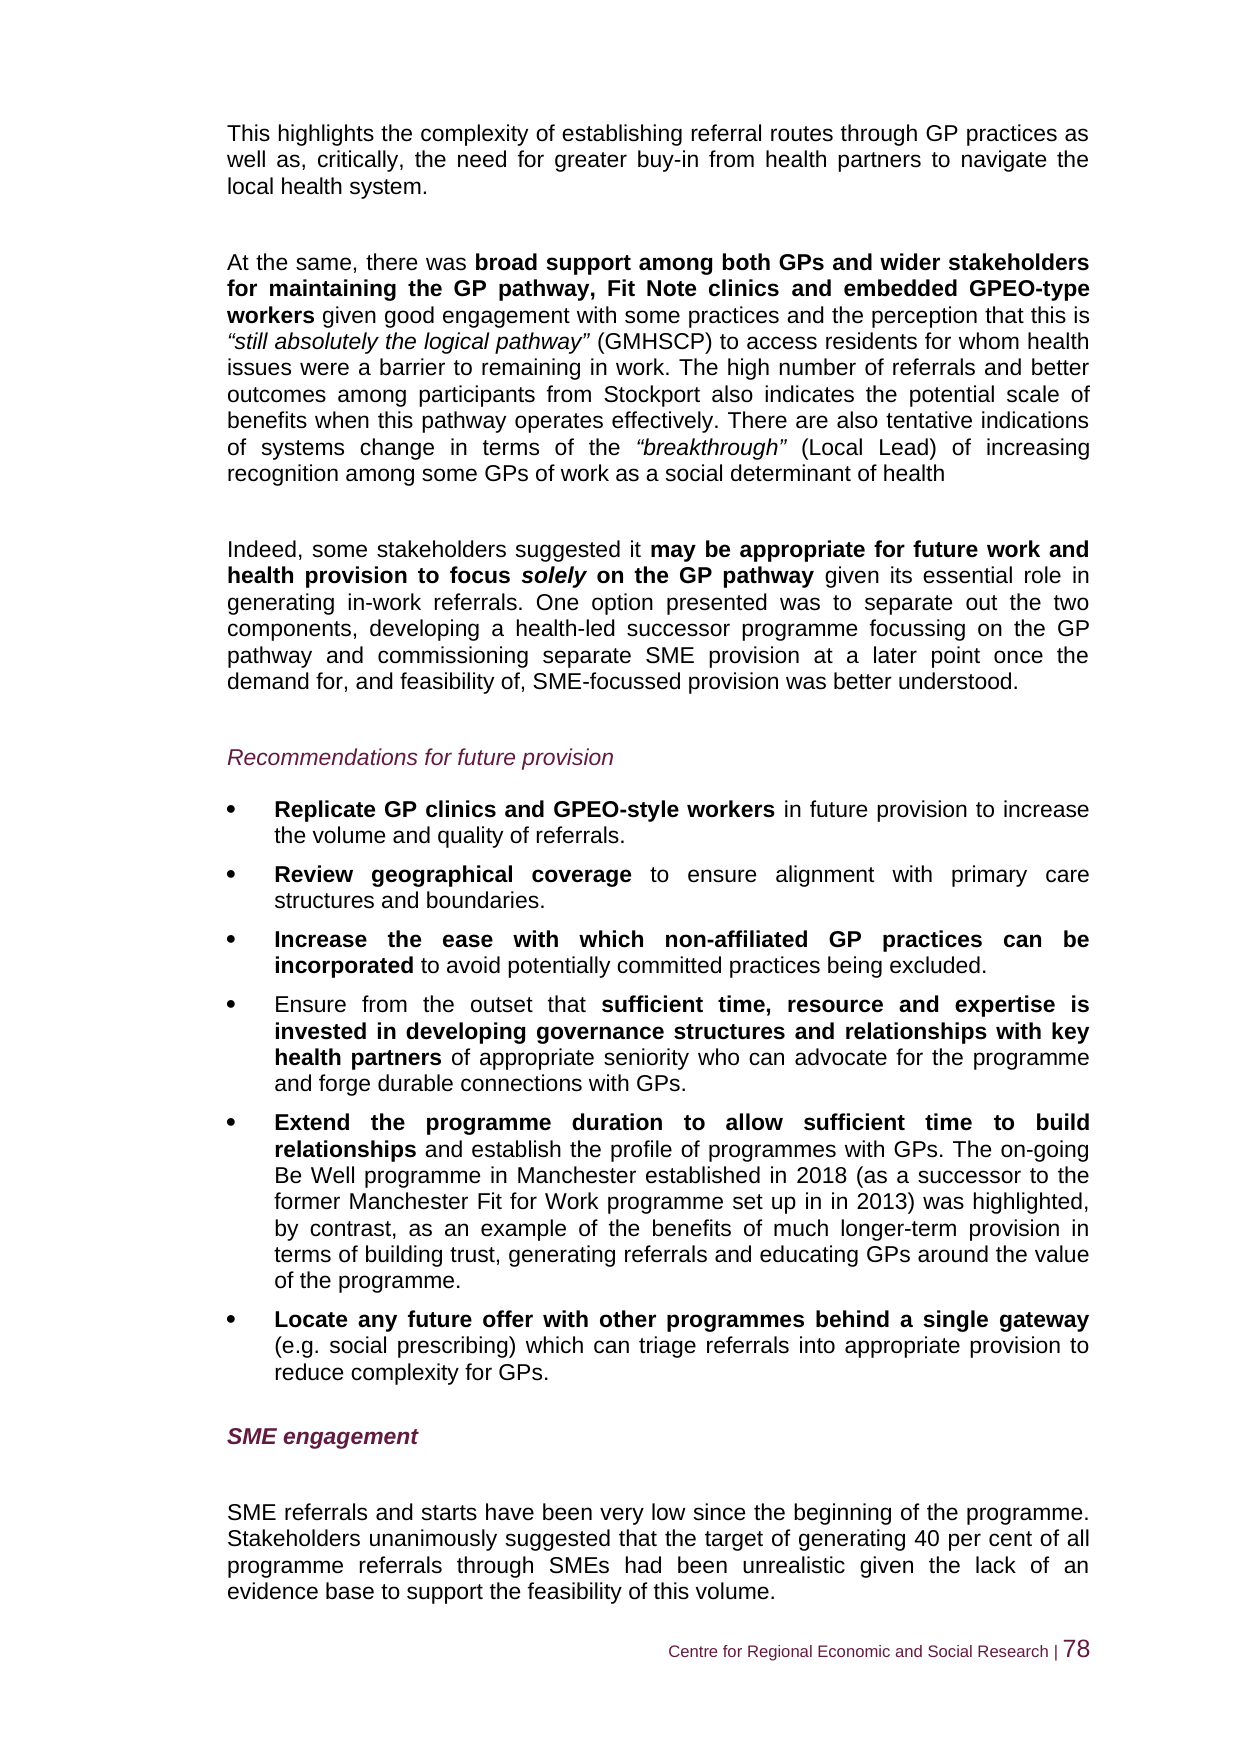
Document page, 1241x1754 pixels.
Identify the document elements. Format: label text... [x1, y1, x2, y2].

list Increase the ease with which non-affiliated GP practices can be incorporated to avoid potentially committed practices being excluded. [227, 926, 1090, 979]
text SME referrals and starts have been very low since the beginning of the programme. Stakeholders unanimously suggested that the target of generating 40 per cent of all programme referrals through SMEs had been unrealistic given the lack of an evidence base to support the feasibility of this volume. [227, 1499, 1090, 1604]
text Indeed, some stakeholders suggested it may be appropriate for future work and health provision to focus solely on the GP pathway given its essential role in generating in-work referrals. One option presented was to separate out the two components, developing a health-led successor programme focussing on the GP pathway and commissioning separate SME provision at a later point once the demand for, and feasibility of, SME-focussed provision was better understood. [227, 536, 1090, 694]
list Locate any future offer with other programmes behind a single gateway (e.g. social prescribing) which can triage referrals into appropriate provision to reduce complexity for GPs. [227, 1306, 1090, 1385]
list Replicate GP clinics and GPEO-style workers in future provision to increase the volume and quality of referrals. [227, 796, 1090, 848]
list Ensure from the outset that sufficient time, resource and expertise is invested in developing governance structures and relationships with key health partners of appropriate seniority who can advocate for the programme and forge durable connections with GPs. [227, 991, 1090, 1097]
list Review geographical coverage to ensure alignment with primary care structures and boundaries. [227, 861, 1090, 913]
subtitle Recommendations for future provision [227, 744, 1090, 771]
text At the same, there was broad support among both GPs and wider stakeholders for maintaining the GP pathway, Fit Note clinics and embedded GPEO-type workers given good engagement with some practices and the perception that this is “still absolutely the logical pathway” (GMHSCP) to access residents for whom health issues were a barrier to remaining in work. The high number of referrals and better outcomes among participants from Stockport also indicates the potential scale of benefits when this pathway operates effectively. There are also tentative indications of systems change in terms of the “breakthrough” (Local Lead) of increasing recognition among some GPs of work as a social determinant of health [227, 249, 1090, 486]
text This highlights the complexity of establishing referral routes through GP practices as well as, critically, the need for greater buy-in from health partners to navigate the local health system. [227, 120, 1090, 199]
list Extend the programme duration to allow sufficient time to build relationships and establish the profile of programmes with GPs. The on-going Be Well programme in Manchester established in 2018 (as a successor to the former Manchester Fit for Work programme set up in in 2013) was highlighted, by contrast, as an example of the benefits of much longer-term provision in terms of building trust, generating referrals and educating GPs around the value of the programme. [227, 1109, 1090, 1294]
subtitle SME engagement [227, 1423, 1090, 1449]
